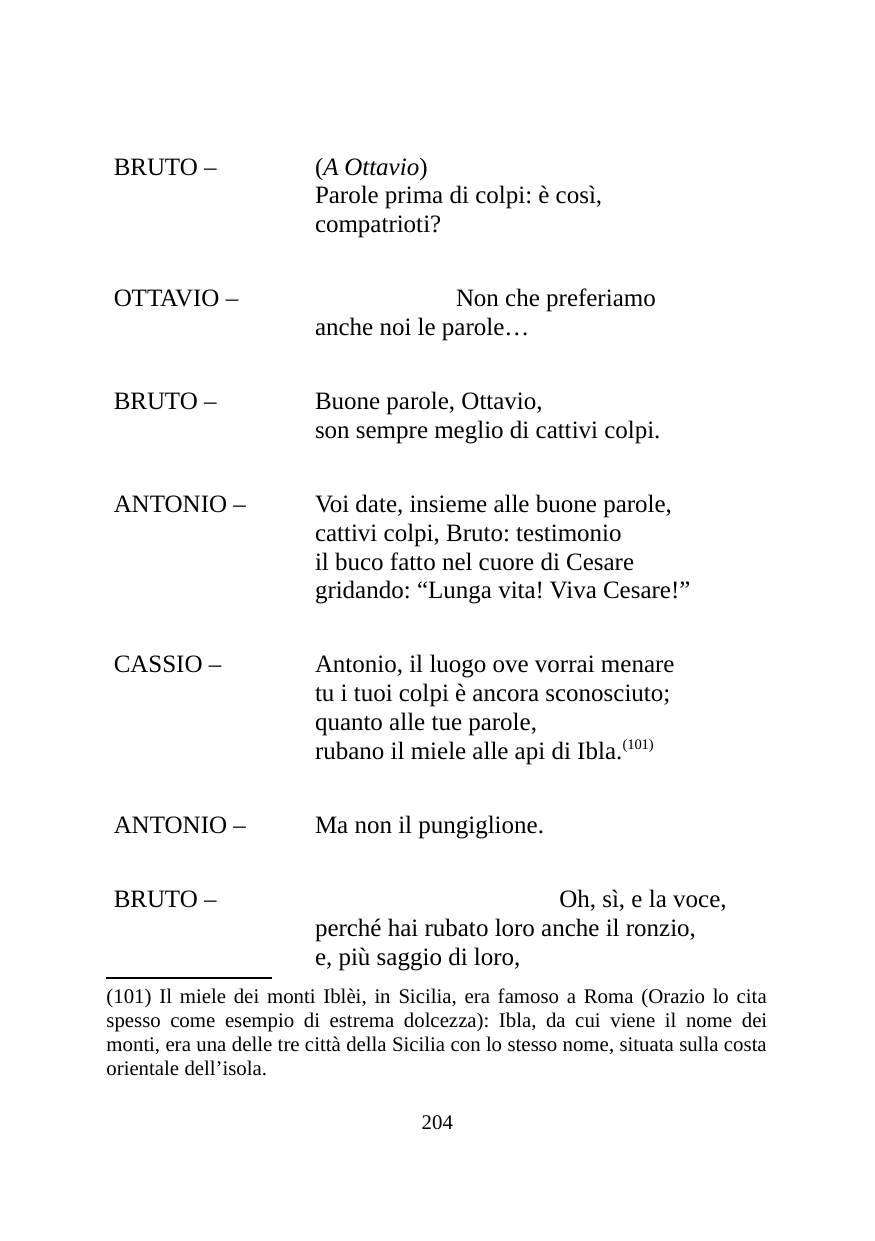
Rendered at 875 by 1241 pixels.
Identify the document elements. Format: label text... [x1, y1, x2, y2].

table_cell [106, 106, 307, 152]
table_cell BRUTO – [106, 386, 307, 489]
table_cell Oh, sì, e la voce, perché hai rubato loro anche il ronzio, e, più saggio di loro, [308, 884, 768, 970]
table_cell ANTONIO – [106, 489, 307, 649]
table_cell Antonio, il luogo ove vorrai menare tu i tuoi colpi è ancora sconosciuto; quanto alle tue parole, rubano il miele alle api di Ibla. [308, 650, 768, 810]
table_cell (A Ottavio) Parole prima di colpi: è così, compatrioti? [308, 152, 768, 283]
table_cell BRUTO – [106, 884, 307, 970]
table_cell Ma non il pungiglione. [308, 810, 768, 884]
table_cell [308, 106, 768, 152]
table_cell Non che preferiamo anche noi le parole… [308, 283, 768, 386]
table_cell BRUTO – [106, 152, 307, 283]
table_cell CASSIO – [106, 650, 307, 810]
table_cell OTTAVIO – [106, 283, 307, 386]
table_cell ANTONIO – [106, 810, 307, 884]
table_cell Buone parole, Ottavio, son sempre meglio di cattivi colpi. [308, 386, 768, 489]
table_cell Voi date, insieme alle buone parole, cattivi colpi, Bruto: testimonio il buco fatto nel cuore di Cesare gridando: “Lunga vita! Viva Cesare!” [308, 489, 768, 649]
